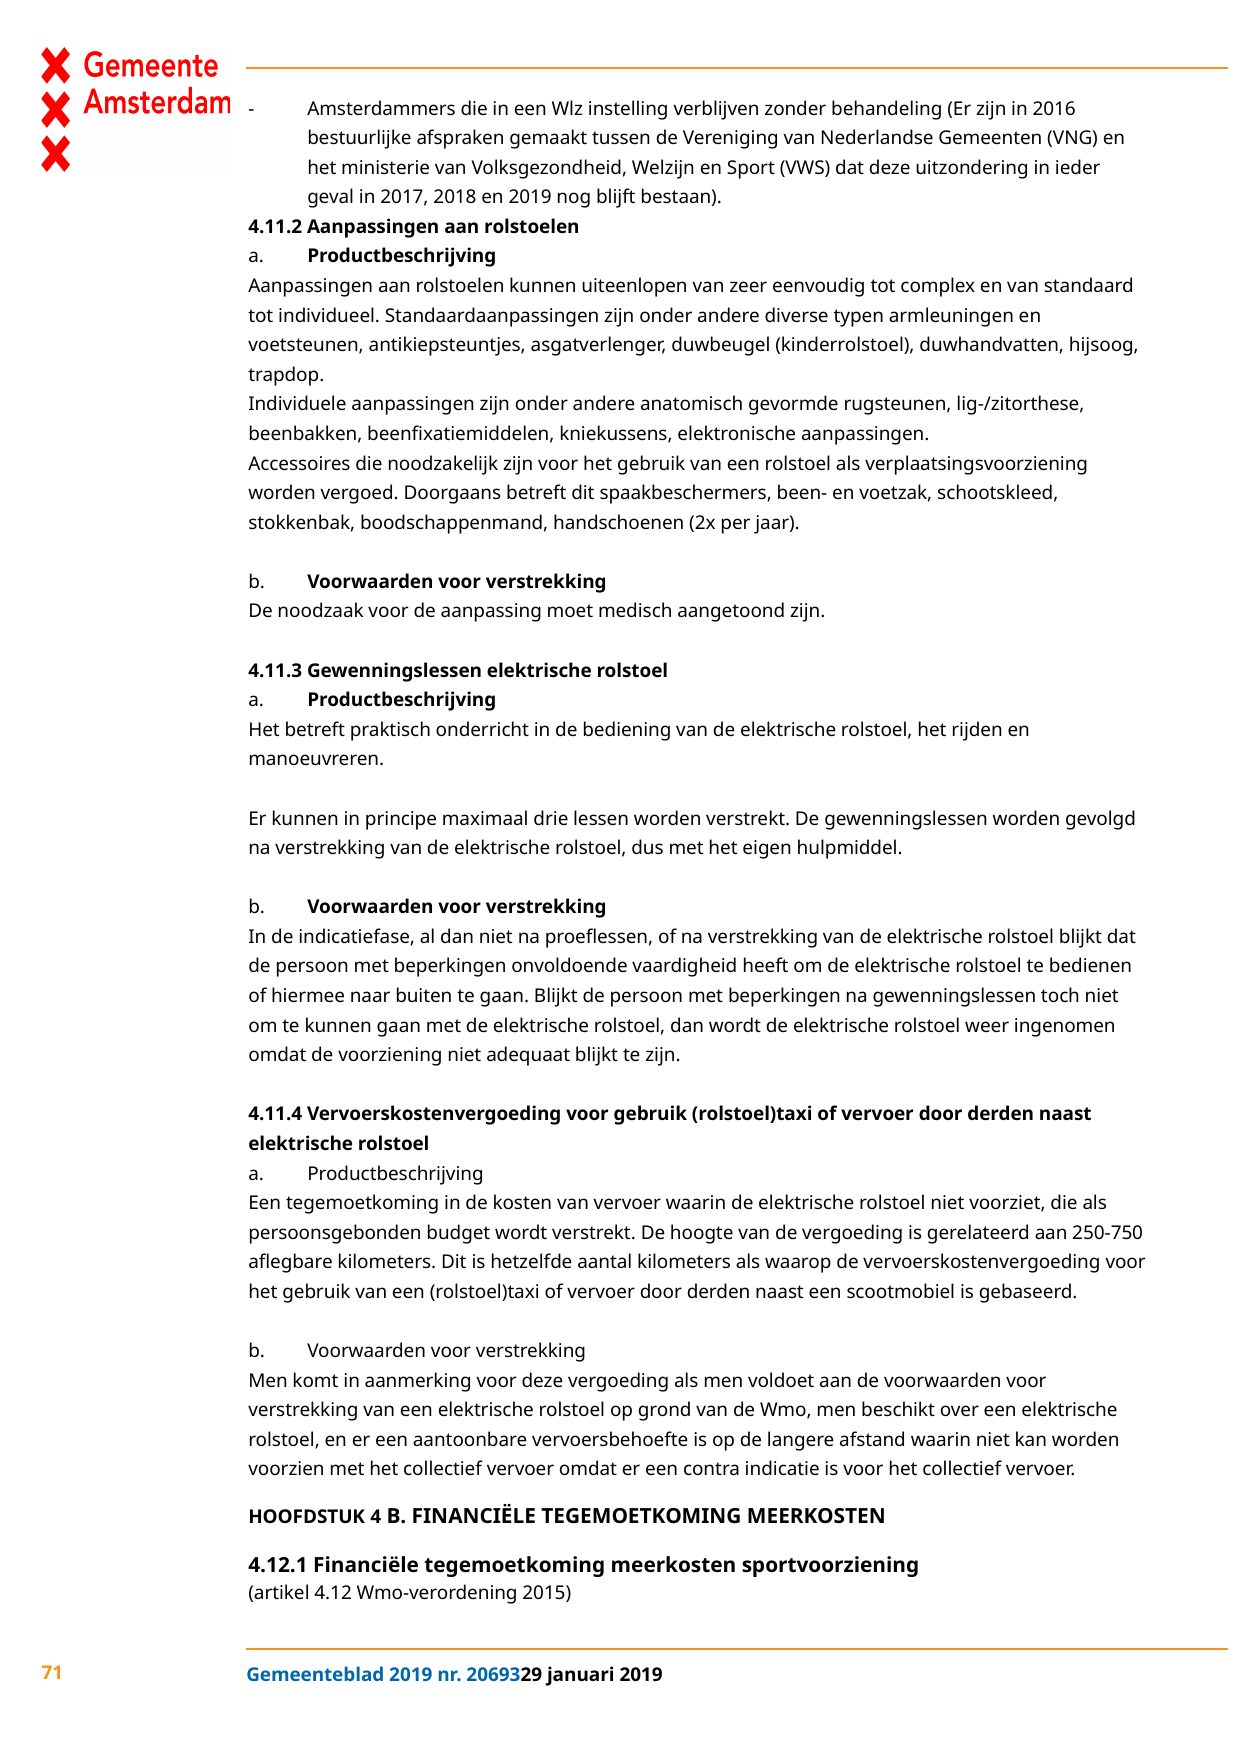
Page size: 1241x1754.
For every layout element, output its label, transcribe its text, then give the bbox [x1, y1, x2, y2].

list Voorwaarden voor verstrekking [248, 893, 1152, 919]
text De noodzaak voor de aanpassing moet medisch aangetoond zijn. [248, 598, 1152, 623]
text Accessoires die noodzakelijk zijn voor het gebruik van een rolstoel als verplaatsingsvoorziening worden vergoed. Doorgaans betreft dit spaakbeschermers, been- en voetzak, schootskleed, stokkenbak, boodschappenmand, handschoenen (2x per jaar). [248, 450, 1152, 535]
list Productbeschrijving [248, 686, 1152, 712]
text Men komt in aanmerking voor deze vergoeding als men voldoet aan de voorwaarden voor verstrekking van een elektrische rolstoel op grond van de Wmo, men beschikt over een elektrische rolstoel, en er een aantoonbare vervoersbehoefte is op de langere afstand waarin niet kan worden voorzien met het collectief vervoer omdat er een contra indicatie is voor het collectief vervoer. [248, 1367, 1152, 1481]
text Het betreft praktisch onderricht in de bediening van de elektrische rolstoel, het rijden en manoeuvreren. [248, 716, 1152, 771]
text 4.11.3 Gewenningslessen elektrische rolstoel [248, 657, 1152, 683]
text Aanpassingen aan rolstoelen kunnen uiteenlopen van zeer eenvoudig tot complex en van standaard tot individueel. Standaardaanpassingen zijn onder andere diverse typen armleuningen en voetsteunen, antikiepsteuntjes, asgatverlenger, duwbeugel (kinderrolstoel), duwhandvatten, hijsoog, trapdop. [248, 272, 1152, 387]
text Er kunnen in principe maximaal drie lessen worden verstrekt. De gewenningslessen worden gevolgd na verstrekking van de elektrische rolstoel, dus met het eigen hulpmiddel. [248, 805, 1152, 860]
list Amsterdammers die in een Wlz instelling verblijven zonder behandeling (Er zijn in 2016 bestuurlijke afspraken gemaakt tussen de Vereniging van Nederlandse Gemeenten (VNG) en het ministerie van Volksgezondheid, Welzijn en Sport (VWS) dat deze uitzondering in ieder geval in 2017, 2018 en 2019 nog blijft bestaan). [248, 95, 1152, 209]
list Voorwaarden voor verstrekking [248, 1337, 1152, 1363]
text (artikel 4.12 Wmo-verordening 2015) [248, 1579, 1152, 1605]
list Productbeschrijving [248, 1160, 1152, 1186]
list Voorwaarden voor verstrekking [248, 568, 1152, 594]
picture [41, 47, 231, 172]
text 4.12.1 Financiële tegemoetkoming meerkosten sportvoorziening [248, 1551, 1152, 1579]
text Individuele aanpassingen zijn onder andere anatomisch gevormde rugsteunen, lig-/zitorthese, beenbakken, beenfixatiemiddelen, kniekussens, elektronische aanpassingen. [248, 391, 1152, 446]
text In de indicatiefase, al dan niet na proeflessen, of na verstrekking van de elektrische rolstoel blijkt dat de persoon met beperkingen onvoldoende vaardigheid heeft om de elektrische rolstoel te bedienen of hiermee naar buiten te gaan. Blijkt de persoon met beperkingen na gewenningslessen toch niet om te kunnen gaan met de elektrische rolstoel, dan wordt de elektrische rolstoel weer ingenomen omdat de voorziening niet adequaat blijkt te zijn. [248, 923, 1152, 1067]
text Een tegemoetkoming in de kosten van vervoer waarin de elektrische rolstoel niet voorziet, die als persoonsgebonden budget wordt verstrekt. De hoogte van de vergoeding is gerelateerd aan 250-750 aflegbare kilometers. Dit is hetzelfde aantal kilometers als waarop de vervoerskostenvergoeding voor het gebruik van een (rolstoel)taxi of vervoer door derden naast een scootmobiel is gebaseerd. [248, 1189, 1152, 1304]
text 4.11.2 Aanpassingen aan rolstoelen [248, 213, 1152, 239]
text 4.11.4 Vervoerskostenvergoeding voor gebruik (rolstoel)taxi of vervoer door derden naast elektrische rolstoel [248, 1101, 1152, 1156]
text HOOFDSTUK 4 B. FINANCIËLE TEGEMOETKOMING MEERKOSTEN [248, 1501, 1152, 1530]
list Productbeschrijving [248, 243, 1152, 268]
